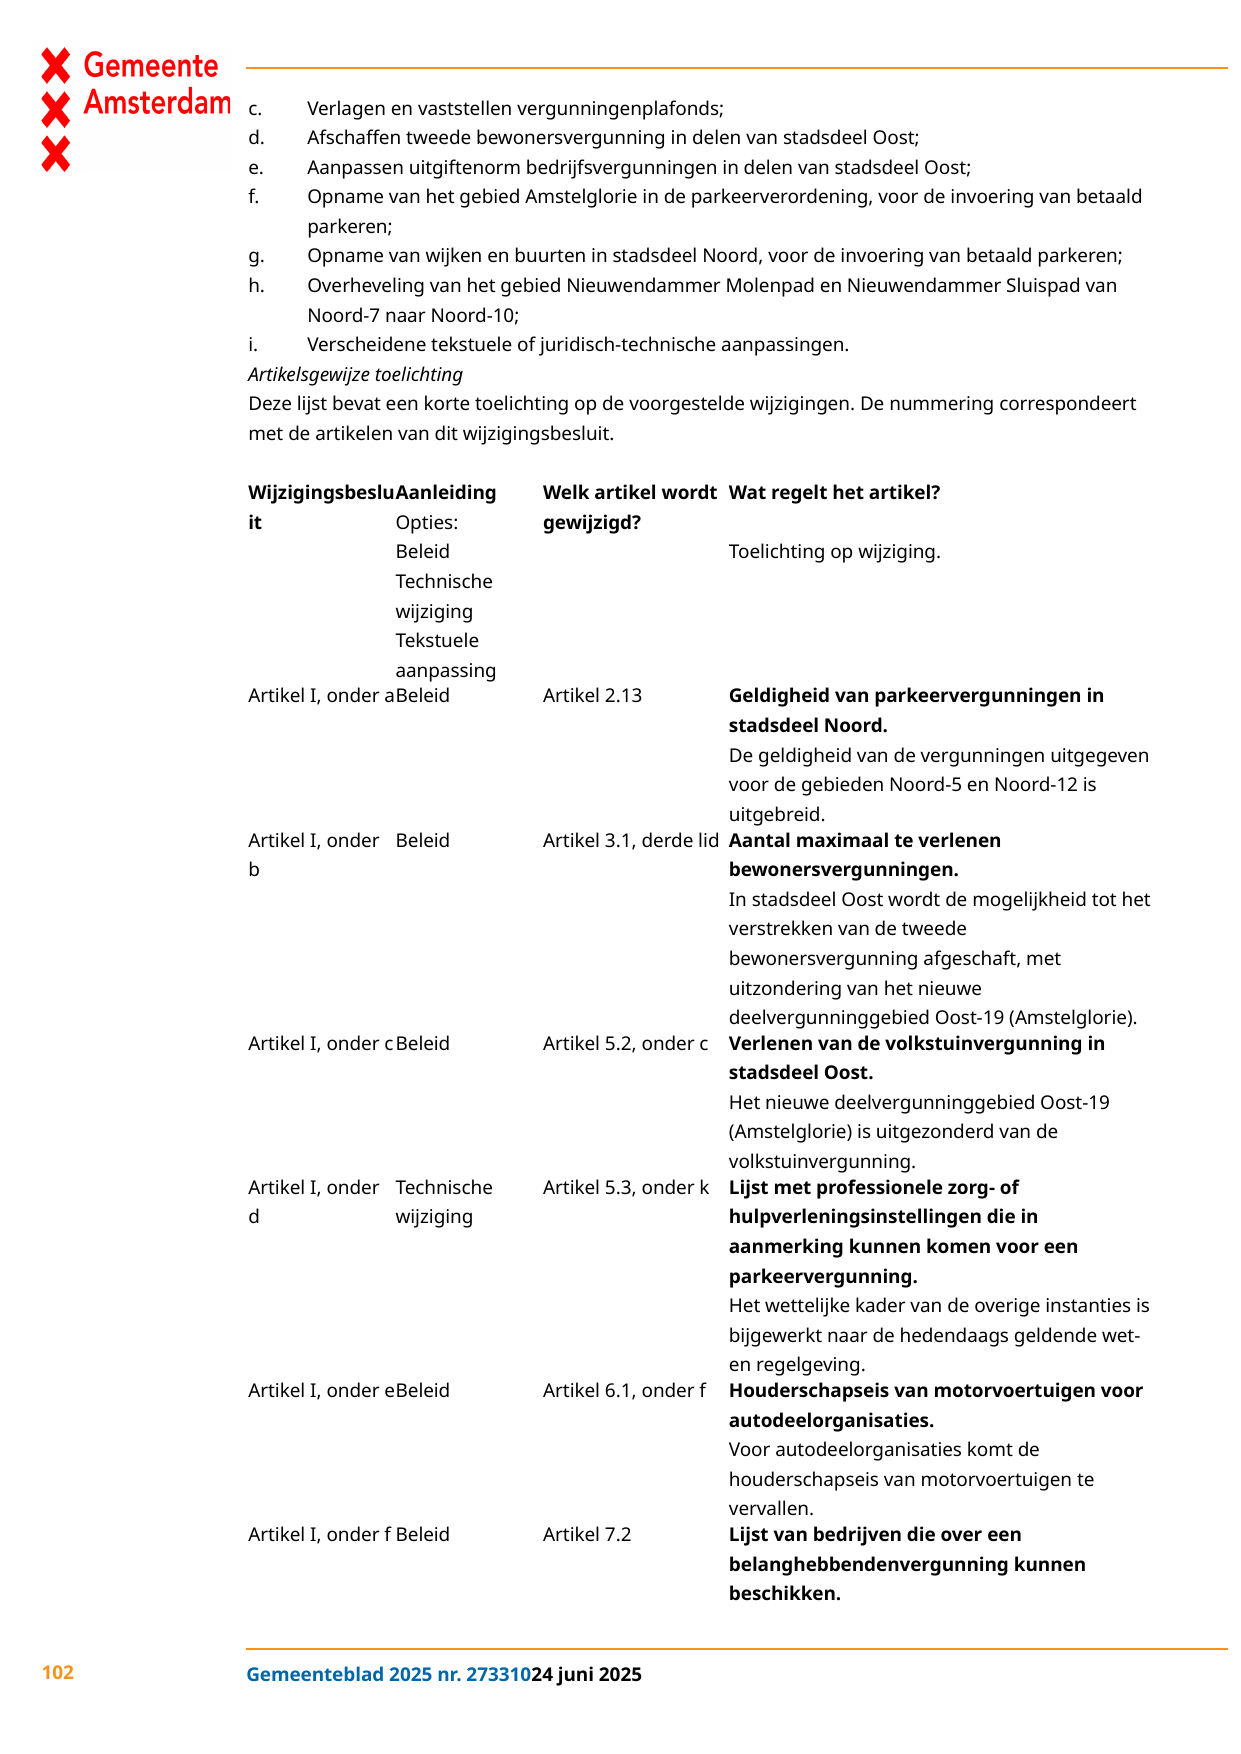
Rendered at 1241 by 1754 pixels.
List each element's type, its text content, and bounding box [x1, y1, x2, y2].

list Verlagen en vaststellen vergunningenplafonds; [248, 95, 1152, 121]
table_cell Beleid [395, 1030, 543, 1174]
table_cell Artikel I, onder a [248, 683, 395, 827]
list Aanpassen uitgiftenorm bedrijfsvergunningen in delen van stadsdeel Oost; [248, 154, 1152, 180]
table_header Welk artikel wordt gewijzigd? [543, 480, 729, 683]
table_cell Beleid [395, 827, 543, 1030]
text Artikelsgewijze toelichting [248, 361, 1152, 387]
table_header Wijzigingsbesluit [248, 480, 395, 683]
table_cell Artikel 5.3, onder k [543, 1174, 729, 1377]
text Deze lijst bevat een korte toelichting op de voorgestelde wijzigingen. De nummering correspondeert met de artikelen van dit wijzigingsbesluit. [248, 391, 1152, 446]
table_cell Artikel 3.1, derde lid [543, 827, 729, 1030]
table_cell Artikel I, onder c [248, 1030, 395, 1174]
table_cell Aantal maximaal te verlenen bewonersvergunningen. In stadsdeel Oost wordt de mogelijkheid tot het verstrekken van de tweede bewonersvergunning afgeschaft, met uitzondering van het nieuwe deelvergunninggebied Oost-19 (Amstelglorie). [729, 827, 1152, 1030]
table_cell Houderschapseis van motorvoertuigen voor autodeelorganisaties. Voor autodeelorganisaties komt de houderschapseis van motorvoertuigen te vervallen. [729, 1377, 1152, 1521]
table_cell Verlenen van de volkstuinvergunning in stadsdeel Oost. Het nieuwe deelvergunninggebied Oost-19 (Amstelglorie) is uitgezonderd van de volkstuinvergunning. [729, 1030, 1152, 1174]
table_cell Artikel 2.13 [543, 683, 729, 827]
table_cell Artikel 7.2 [543, 1521, 729, 1606]
table_cell Beleid [395, 1377, 543, 1521]
table_cell Artikel 6.1, onder f [543, 1377, 729, 1521]
table_cell Beleid [395, 1521, 543, 1606]
table_cell Technische wijziging [395, 1174, 543, 1377]
table_cell Artikel 5.2, onder c [543, 1030, 729, 1174]
table_cell Geldigheid van parkeervergunningen in stadsdeel Noord. De geldigheid van de vergunningen uitgegeven voor de gebieden Noord-5 en Noord-12 is uitgebreid. [729, 683, 1152, 827]
table_cell Artikel I, onder e [248, 1377, 395, 1521]
picture [41, 47, 231, 172]
list Verscheidene tekstuele of juridisch-technische aanpassingen. [248, 331, 1152, 357]
list Opname van het gebied Amstelglorie in de parkeerverordening, voor de invoering van betaald parkeren; [248, 183, 1152, 239]
table_cell Beleid [395, 683, 543, 827]
table_header Aanleiding Opties: Beleid Technische wijziging Tekstuele aanpassing [395, 480, 543, 683]
table_cell Lijst van bedrijven die over een belanghebbendenvergunning kunnen beschikken. [729, 1521, 1152, 1606]
table_cell Artikel I, onder f [248, 1521, 395, 1606]
list Afschaffen tweede bewonersvergunning in delen van stadsdeel Oost; [248, 124, 1152, 150]
table_cell Artikel I, onder b [248, 827, 395, 1030]
table_header Wat regelt het artikel? Toelichting op wijziging. [729, 480, 1152, 683]
table_cell Lijst met professionele zorg- of hulpverleningsinstellingen die in aanmerking kunnen komen voor een parkeervergunning. Het wettelijke kader van de overige instanties is bijgewerkt naar de hedendaags geldende wet- en regelgeving. [729, 1174, 1152, 1377]
list Overheveling van het gebied Nieuwendammer Molenpad en Nieuwendammer Sluispad van Noord-7 naar Noord-10; [248, 272, 1152, 328]
table_cell Artikel I, onder d [248, 1174, 395, 1377]
list Opname van wijken en buurten in stadsdeel Noord, voor de invoering van betaald parkeren; [248, 243, 1152, 268]
